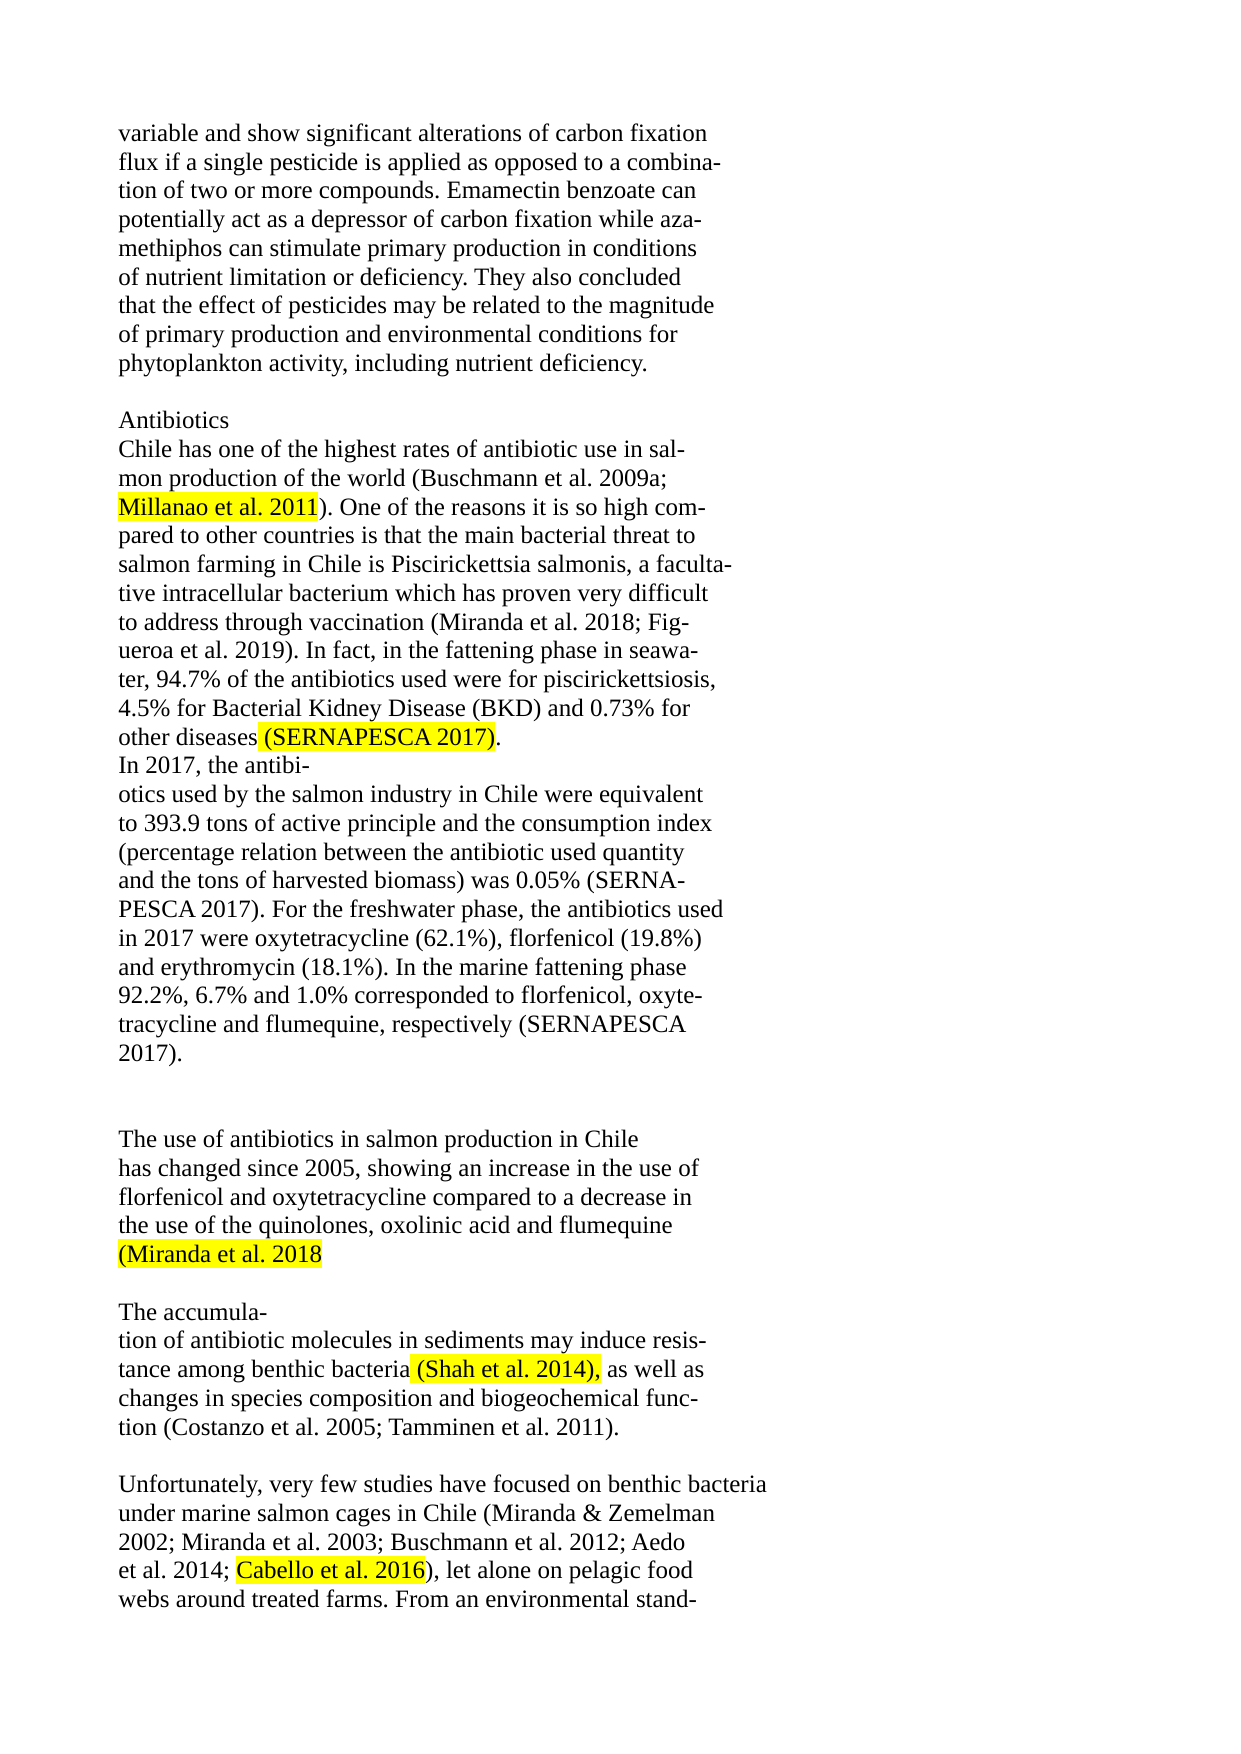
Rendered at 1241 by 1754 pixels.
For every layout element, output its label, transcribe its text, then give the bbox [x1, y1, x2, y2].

text tion of two or more compounds. Emamectin benzoate can [118, 176, 1122, 204]
text tion of antibiotic molecules in sediments may induce resis- [118, 1326, 1122, 1354]
text in 2017 were oxytetracycline (62.1%), florfenicol (19.8%) [118, 923, 1122, 952]
text The accumula- [118, 1297, 1122, 1326]
text Unfortunately, very few studies have focused on benthic bacteria [118, 1469, 1122, 1498]
text salmon farming in Chile is Piscirickettsia salmonis, a faculta- [118, 549, 1122, 578]
text Antibiotics [118, 406, 1122, 434]
text 2017). [118, 1038, 1122, 1067]
text otics used by the salmon industry in Chile were equivalent [118, 779, 1122, 808]
text flux if a single pesticide is applied as opposed to a combina- [118, 147, 1122, 176]
text Chile has one of the highest rates of antibiotic use in sal- [118, 434, 1122, 463]
text phytoplankton activity, including nutrient deficiency. [118, 348, 1122, 377]
text 2002; Miranda et al. 2003; Buschmann et al. 2012; Aedo [118, 1527, 1122, 1556]
text methiphos can stimulate primary production in conditions [118, 233, 1122, 262]
text and the tons of harvested biomass) was 0.05% (SERNA- [118, 866, 1122, 894]
text of primary production and environmental conditions for [118, 319, 1122, 348]
text to address through vaccination (Miranda et al. 2018; Fig- [118, 607, 1122, 636]
text other diseases (SERNAPESCA 2017). [118, 722, 1122, 751]
text Millanao et al. 2011). One of the reasons it is so high com- [118, 492, 1122, 521]
text 92.2%, 6.7% and 1.0% corresponded to florfenicol, oxyte- [118, 981, 1122, 1009]
text has changed since 2005, showing an increase in the use of [118, 1153, 1122, 1182]
text In 2017, the antibi- [118, 751, 1122, 779]
text that the effect of pesticides may be related to the magnitude [118, 291, 1122, 319]
text tive intracellular bacterium which has proven very difficult [118, 578, 1122, 607]
text PESCA 2017). For the freshwater phase, the antibiotics used [118, 894, 1122, 923]
text webs around treated farms. From an environmental stand- [118, 1584, 1122, 1613]
text ueroa et al. 2019). In fact, in the fattening phase in seawa- [118, 636, 1122, 664]
text pared to other countries is that the main bacterial threat to [118, 521, 1122, 549]
text the use of the quinolones, oxolinic acid and flumequine [118, 1211, 1122, 1239]
text under marine salmon cages in Chile (Miranda & Zemelman [118, 1498, 1122, 1527]
text potentially act as a depressor of carbon fixation while aza- [118, 204, 1122, 233]
text tracycline and flumequine, respectively (SERNAPESCA [118, 1009, 1122, 1038]
text 4.5% for Bacterial Kidney Disease (BKD) and 0.73% for [118, 693, 1122, 722]
text et al. 2014; Cabello et al. 2016), let alone on pelagic food [118, 1556, 1122, 1584]
text ter, 94.7% of the antibiotics used were for piscirickettsiosis, [118, 664, 1122, 693]
text to 393.9 tons of active principle and the consumption index [118, 808, 1122, 837]
text The use of antibiotics in salmon production in Chile [118, 1124, 1122, 1153]
text of nutrient limitation or deficiency. They also concluded [118, 262, 1122, 291]
text changes in species composition and biogeochemical func- [118, 1383, 1122, 1412]
text tion (Costanzo et al. 2005; Tamminen et al. 2011). [118, 1412, 1122, 1441]
text mon production of the world (Buschmann et al. 2009a; [118, 463, 1122, 492]
text florfenicol and oxytetracycline compared to a decrease in [118, 1182, 1122, 1211]
text (Miranda et al. 2018 [118, 1239, 1122, 1268]
text and erythromycin (18.1%). In the marine fattening phase [118, 952, 1122, 981]
text variable and show significant alterations of carbon fixation [118, 118, 1122, 147]
text tance among benthic bacteria (Shah et al. 2014), as well as [118, 1354, 1122, 1383]
text (percentage relation between the antibiotic used quantity [118, 837, 1122, 866]
